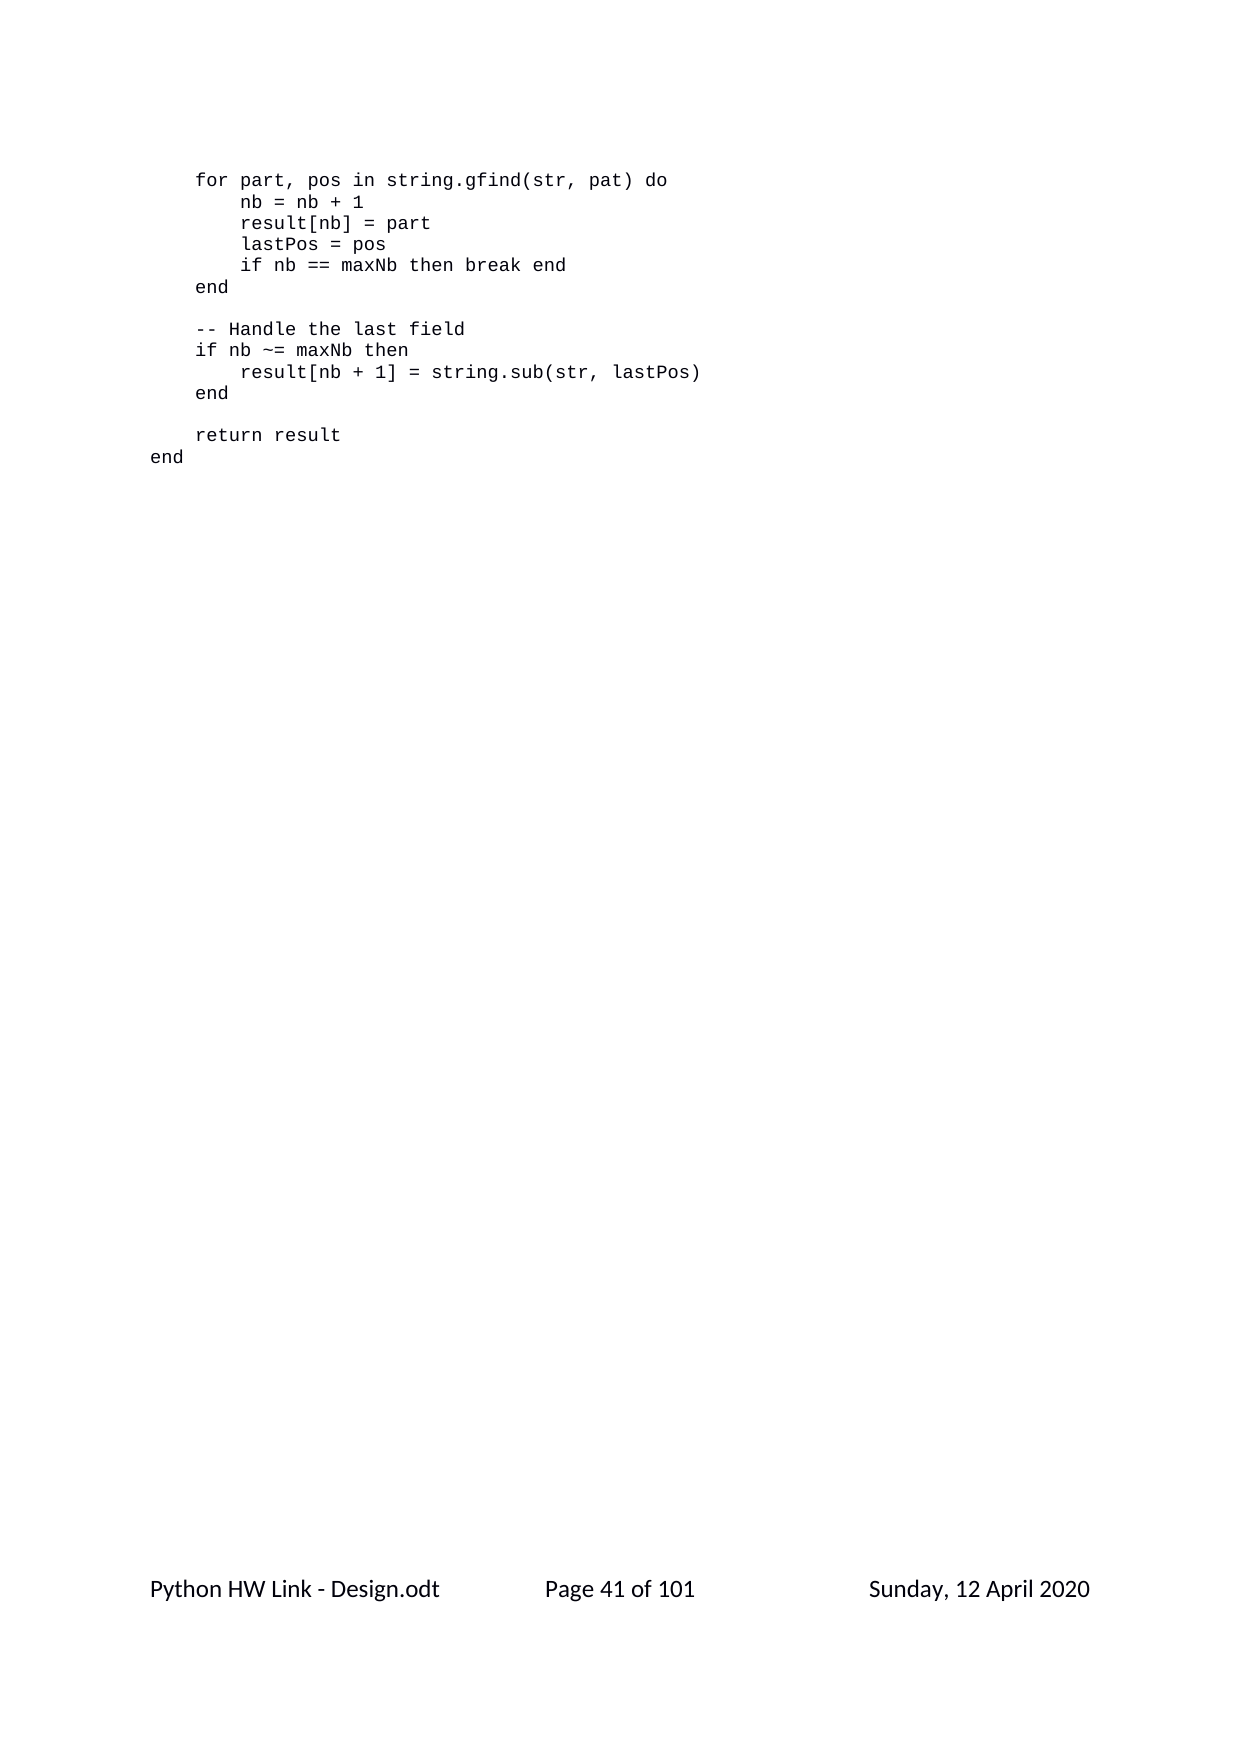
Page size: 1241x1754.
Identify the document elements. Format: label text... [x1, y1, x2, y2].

text -- Handle the last field [150, 320, 1090, 341]
text result[nb] = part [150, 214, 1090, 235]
text end [150, 277, 1090, 299]
text result[nb + 1] = string.sub(str, lastPos) [150, 362, 1090, 384]
text lastPos = pos [150, 235, 1090, 256]
text end [150, 384, 1090, 405]
text if nb == maxNb then break end [150, 256, 1090, 277]
text for part, pos in string.gfind(str, pat) do [150, 171, 1090, 192]
text if nb ~= maxNb then [150, 341, 1090, 362]
text nb = nb + 1 [150, 192, 1090, 214]
text return result [150, 426, 1090, 447]
text end [150, 447, 1090, 469]
